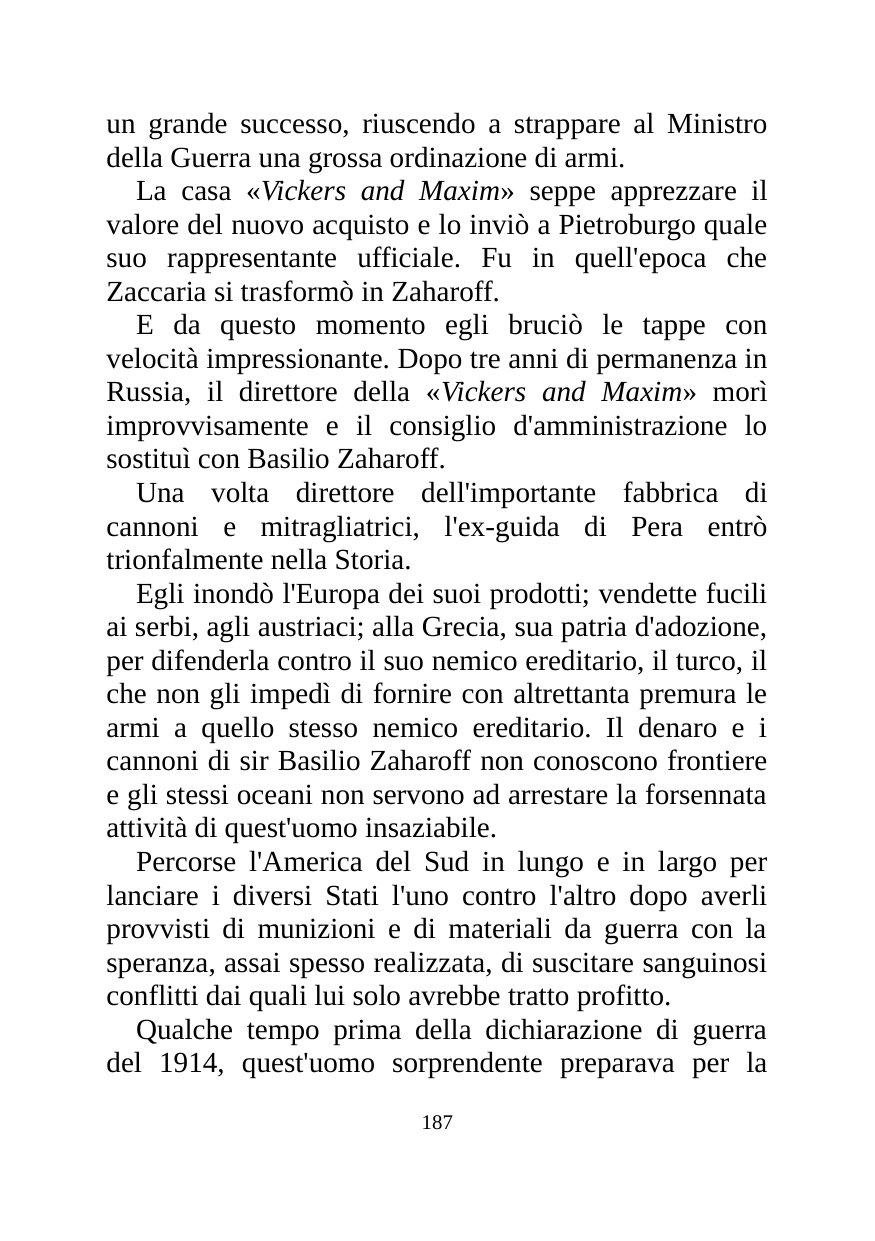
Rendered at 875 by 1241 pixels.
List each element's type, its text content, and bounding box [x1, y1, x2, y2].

text un grande successo, riuscendo a strappare al Ministro della Guerra una grossa ordinazione di armi. [106, 106, 768, 173]
text Percorse l'America del Sud in lungo e in largo per lanciare i diversi Stati l'uno contro l'altro dopo averli provvisti di munizioni e di materiali da guerra con la speranza, assai spesso realizzata, di suscitare sanguinosi conflitti dai quali lui solo avrebbe tratto profitto. [106, 844, 768, 1012]
text E da questo momento egli bruciò le tappe con velocità impressionante. Dopo tre anni di permanenza in Russia, il direttore della «Vickers and Maxim» morì improvvisamente e il consiglio d'amministrazione lo sostituì con Basilio Zaharoff. [106, 307, 768, 475]
text Egli inondò l'Europa dei suoi prodotti; vendette fucili ai serbi, agli austriaci; alla Grecia, sua patria d'adozione, per difenderla contro il suo nemico ereditario, il turco, il che non gli impedì di fornire con altrettanta premura le armi a quello stesso nemico ereditario. Il denaro e i cannoni di sir Basilio Zaharoff non conoscono frontiere e gli stessi oceani non servono ad arrestare la forsennata attività di quest'uomo insaziabile. [106, 576, 768, 844]
text Una volta direttore dell'importante fabbrica di cannoni e mitragliatrici, l'ex-guida di Pera entrò trionfalmente nella Storia. [106, 475, 768, 576]
text Qualche tempo prima della dichiarazione di guerra del 1914, quest'uomo sorprendente preparava per la [106, 1012, 768, 1079]
text La casa «Vickers and Maxim» seppe apprezzare il valore del nuovo acquisto e lo inviò a Pietroburgo quale suo rappresentante ufficiale. Fu in quell'epoca che Zaccaria si trasformò in Zaharoff. [106, 173, 768, 307]
